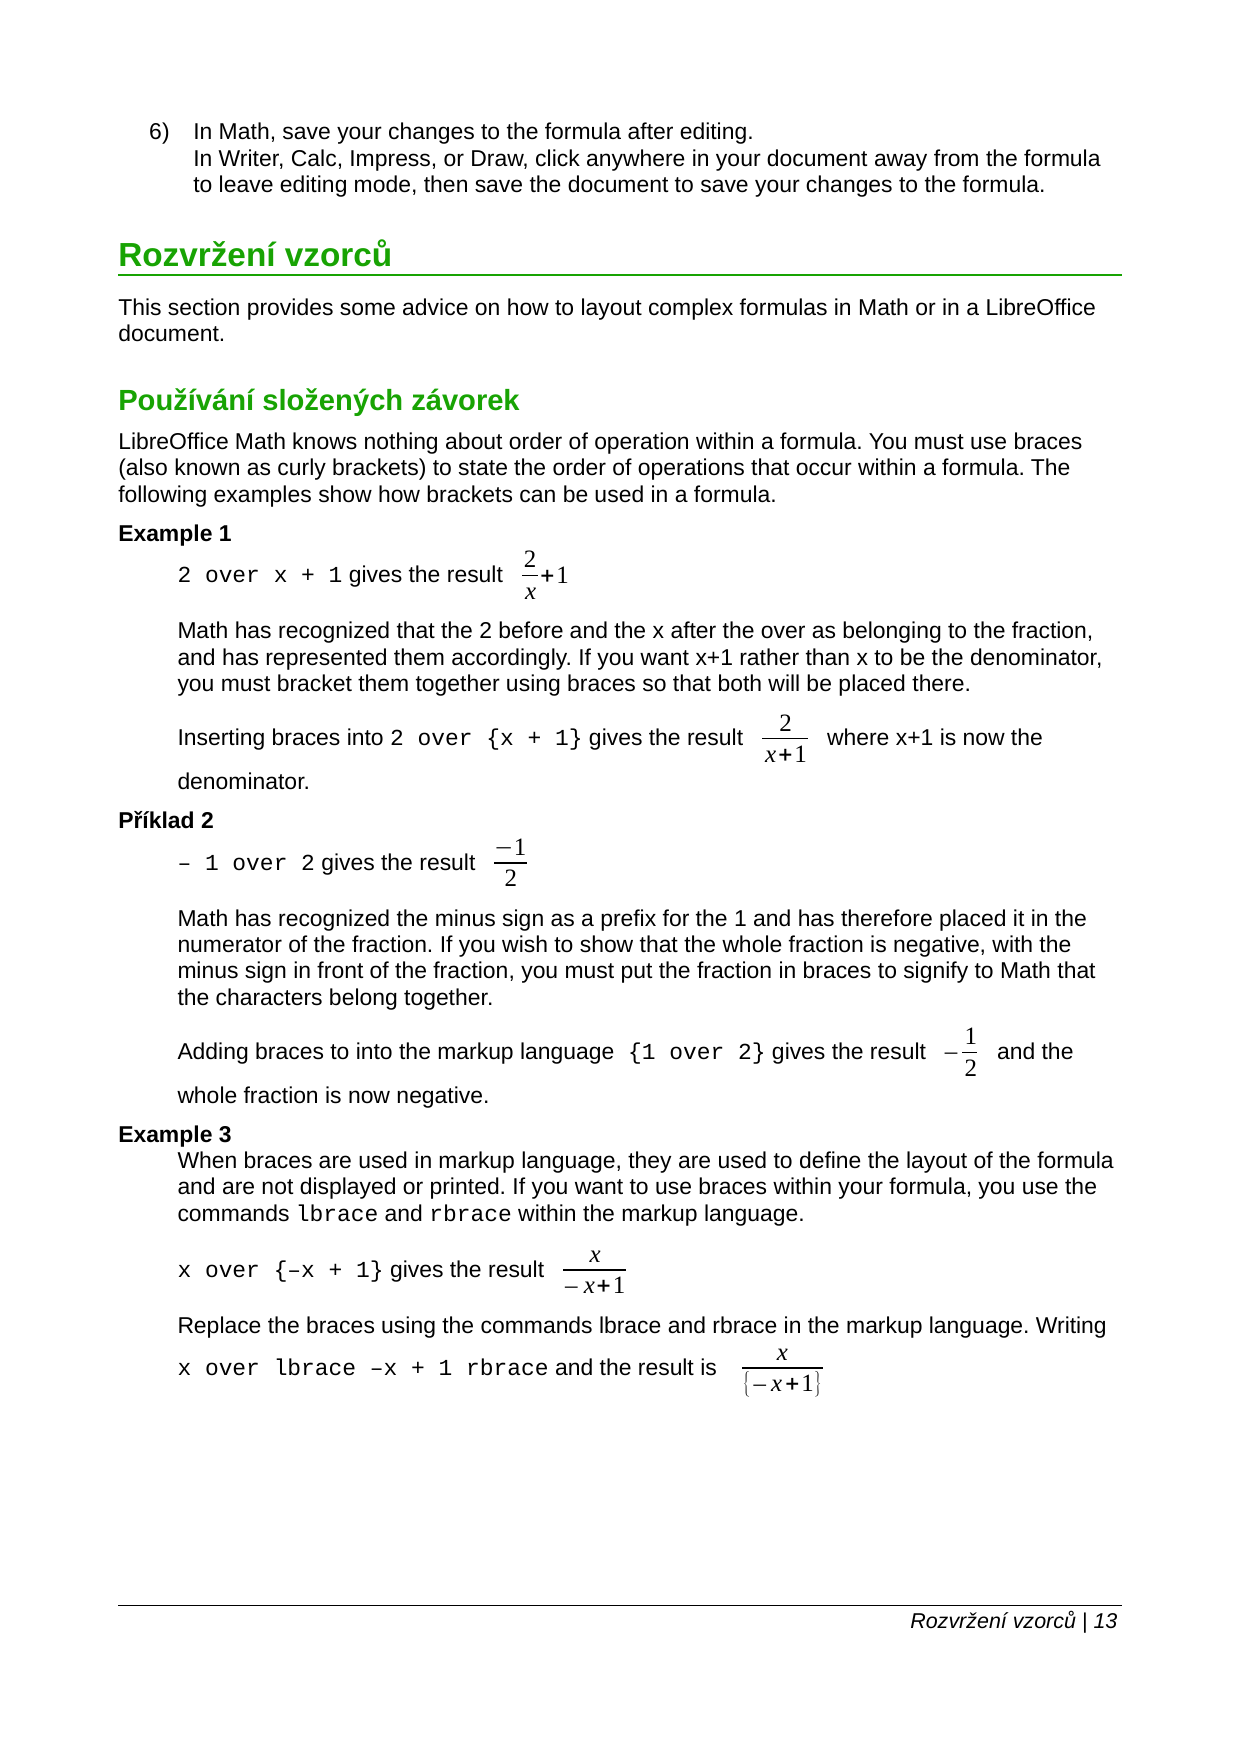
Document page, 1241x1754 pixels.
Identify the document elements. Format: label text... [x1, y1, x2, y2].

text LibreOffice Math knows nothing about order of operation within a formula. You must use braces (also known as curly brackets) to state the order of operations that occur within a formula. The following examples show how brackets can be used in a formula. [118, 428, 1122, 507]
text When braces are used in markup language, they are used to define the layout of the formula and are not displayed or printed. If you want to use braces within your formula, you use the commands lbrace and rbrace within the markup language. [177, 1147, 1122, 1228]
text 2 over x + 1 gives the result [177, 546, 1122, 605]
text This section provides some advice on how to layout complex formulas in Math or in a LibreOffice document. [118, 294, 1122, 346]
text x over {–x + 1} gives the result [177, 1240, 1122, 1299]
text Adding braces to into the markup language {1 over 2} gives the resultand the whole fraction is now negative. [177, 1023, 1122, 1108]
text Replace the braces using the commands lbrace and rbrace in the markup language. Writing x over lbrace –x + 1 rbrace and the result is [177, 1312, 1122, 1398]
text Inserting braces into 2 over {x + 1} gives the resultwhere x+1 is now the denominator. [177, 709, 1122, 794]
text Example 1 [118, 519, 1122, 546]
text Example 3 [118, 1121, 1122, 1147]
subtitle Rozvržení vzorců [118, 236, 1122, 274]
text Příklad 2 [118, 807, 1122, 833]
text Math has recognized that the 2 before and the x after the over as belonging to the fraction, and has represented them accordingly. If you want x+1 rather than x to be the denominator, you must bracket them together using braces so that both will be placed there. [177, 617, 1122, 696]
text Math has recognized the minus sign as a prefix for the 1 and has therefore placed it in the numerator of the fraction. If you wish to show that the whole fraction is negative, with the minus sign in front of the fraction, you must put the fraction in braces to signify to Math that the characters belong together. [177, 905, 1122, 1010]
list In Math, save your changes to the formula after editing. In Writer, Calc, Impress, or Draw, click anywhere in your document away from the formula to leave editing mode, then save the document to save your changes to the formula. [169, 118, 1122, 197]
subtitle Používání složených závorek [118, 383, 1122, 416]
text – 1 over 2 gives the result [177, 833, 1122, 892]
